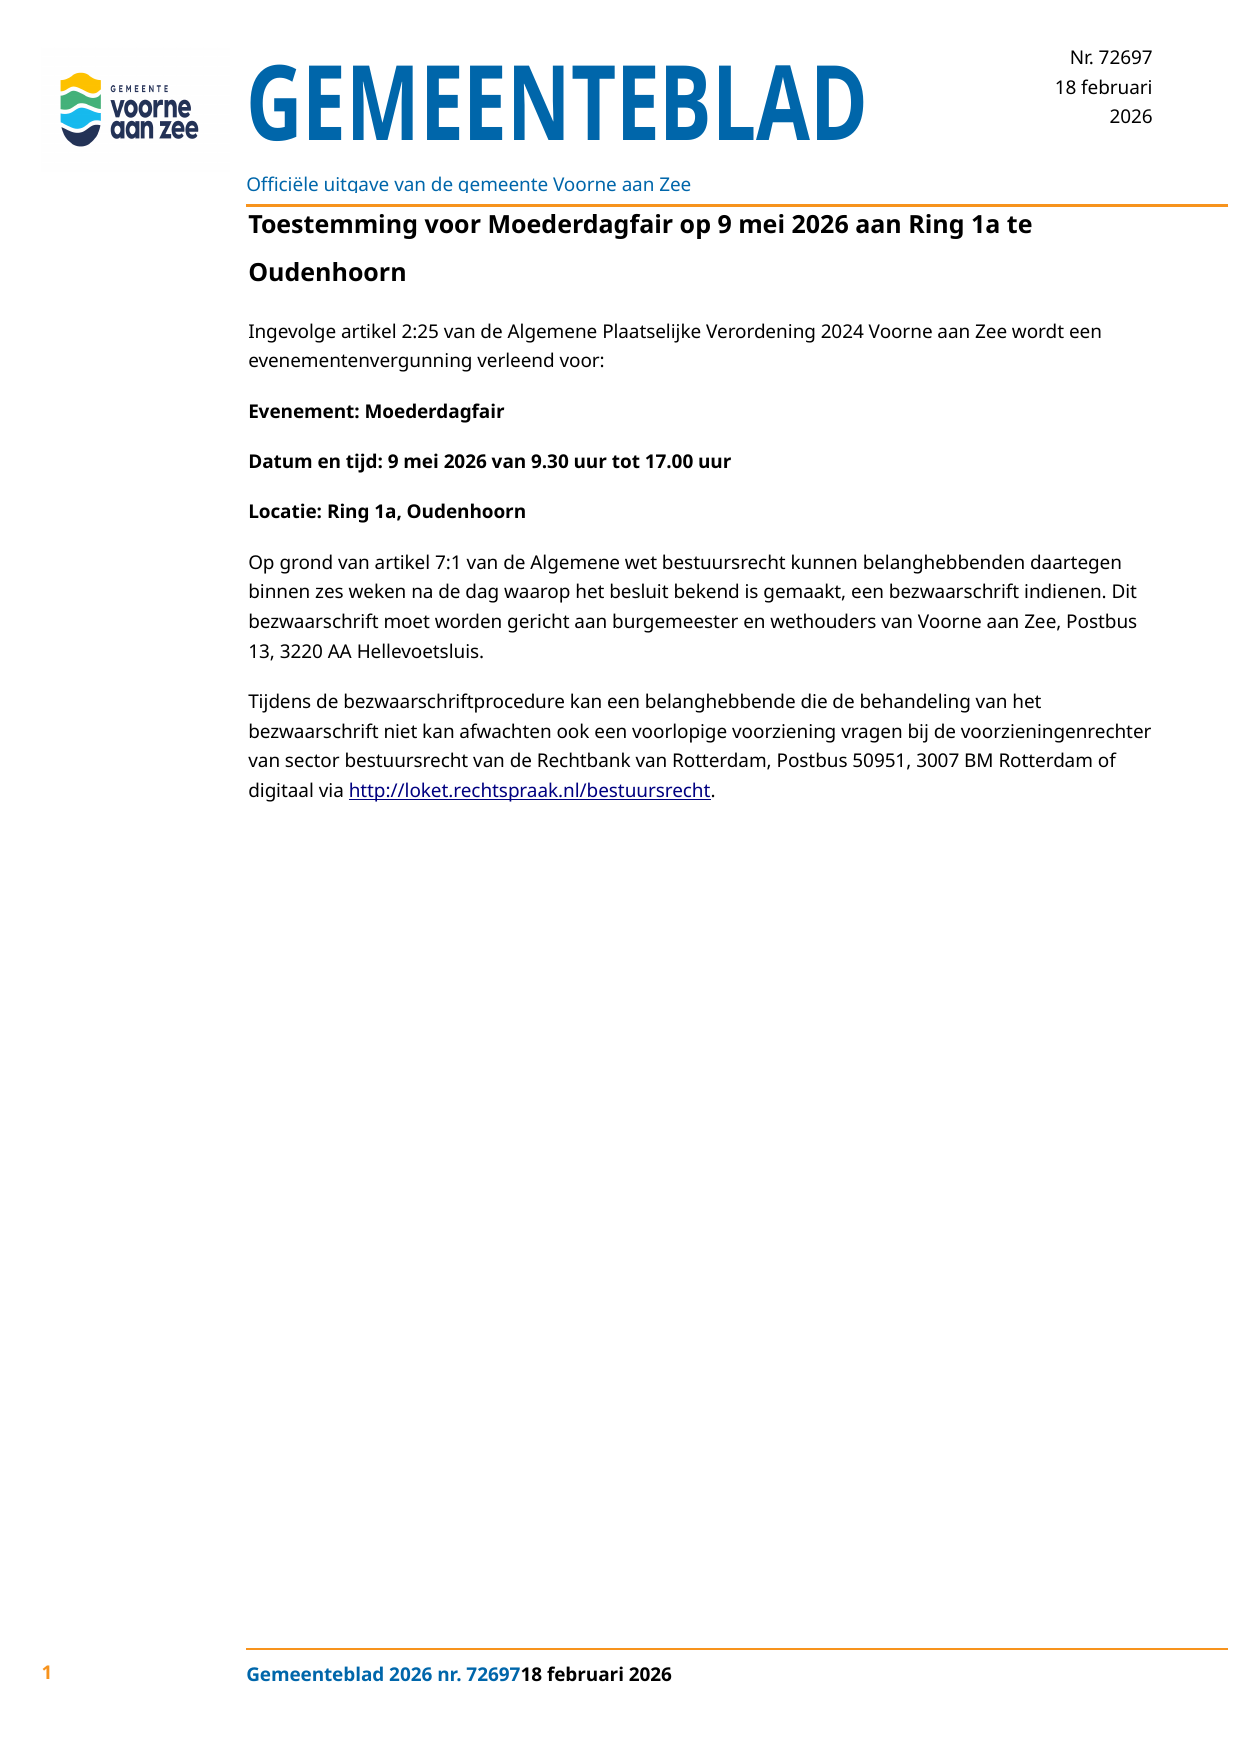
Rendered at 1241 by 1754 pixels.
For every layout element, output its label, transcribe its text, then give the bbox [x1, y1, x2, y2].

text Ingevolge artikel 2:25 van de Algemene Plaatselijke Verordening 2024 Voorne aan Zee wordt een evenementenvergunning verleend voor: [248, 318, 1152, 373]
text Op grond van artikel 7:1 van de Algemene wet bestuursrecht kunnen belanghebbenden daartegen binnen zes weken na de dag waarop het besluit bekend is gemaakt, een bezwaarschrift indienen. Dit bezwaarschrift moet worden gericht aan burgemeester en wethouders van Voorne aan Zee, Postbus 13, 3220 AA Hellevoetsluis. [248, 549, 1152, 664]
text Locatie: Ring 1a, Oudenhoorn [248, 499, 1152, 524]
text Toestemming voor Moederdagfair op 9 mei 2026 aan Ring 1a te Oudenhoorn [248, 207, 1152, 288]
text Tijdens de bezwaarschriftprocedure kan een belanghebbende die de behandeling van het bezwaarschrift niet kan afwachten ook een voorlopige voorziening vragen bij de voorzieningenrechter van sector bestuursrecht van de Rechtbank van Rotterdam, Postbus 50951, 3007 BM Rotterdam of digitaal via http://loket.rechtspraak.nl/bestuursrecht. [248, 688, 1152, 803]
text Evenement: Moederdagfair [248, 398, 1152, 424]
text Datum en tijd: 9 mei 2026 van 9.30 uur tot 17.00 uur [248, 448, 1152, 474]
picture [41, 47, 231, 172]
